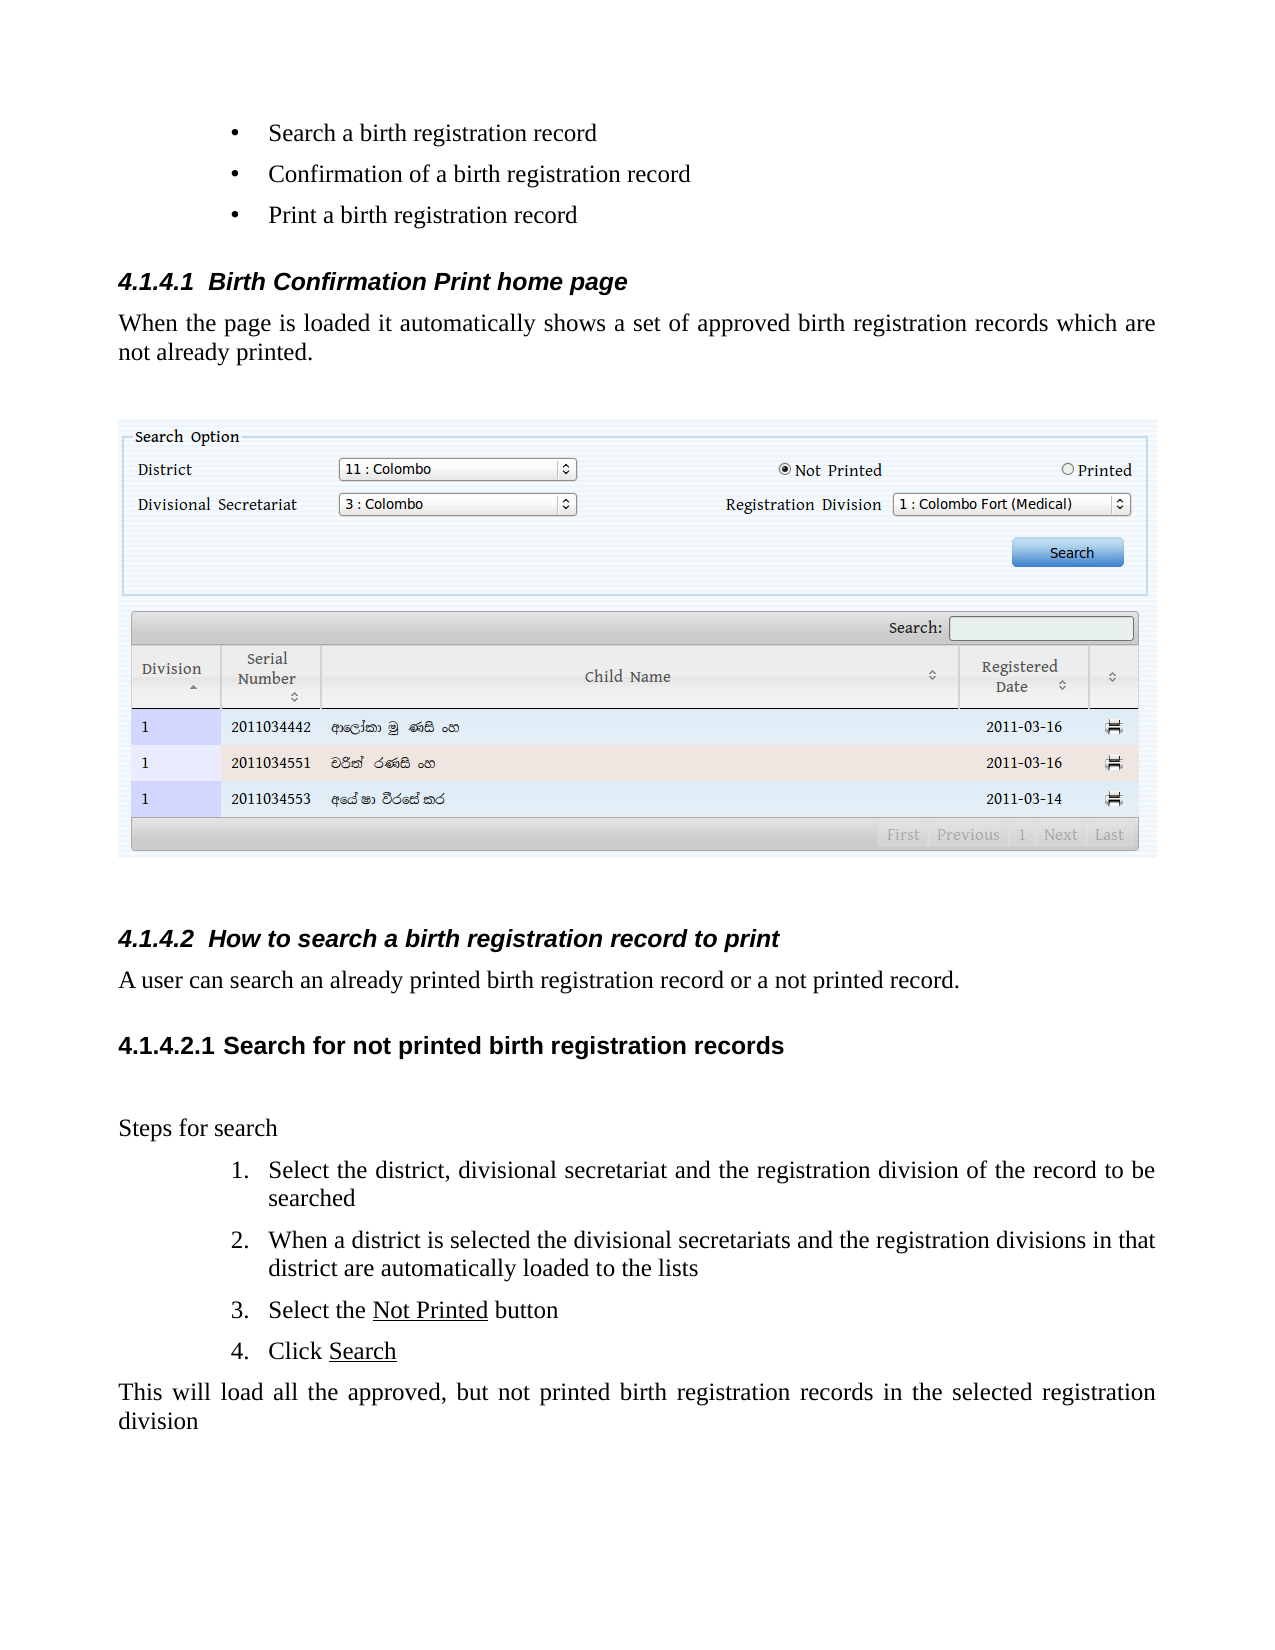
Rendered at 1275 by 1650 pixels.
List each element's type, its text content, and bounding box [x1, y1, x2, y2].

list Print a birth registration record [231, 201, 1157, 229]
subtitle How to search a birth registration record to print [118, 924, 1157, 952]
list Click Search [231, 1336, 1157, 1365]
list Search a birth registration record [231, 118, 1157, 147]
subtitle Search for not printed birth registration records [118, 1031, 1157, 1060]
text This will load all the approved, but not printed birth registration records in the selected registration division [118, 1377, 1157, 1435]
list Select the Not Printed button [231, 1295, 1157, 1323]
picture [118, 419, 1157, 858]
text A user can search an already printed birth registration record or a not printed record. [118, 965, 1157, 994]
list Select the district, divisional secretariat and the registration division of the record to be searched [231, 1155, 1157, 1212]
text When the page is loaded it automatically shows a set of approved birth registration records which are not already printed. [118, 308, 1157, 365]
subtitle Birth Confirmation Print home page [118, 267, 1157, 295]
list Confirmation of a birth registration record [231, 159, 1157, 188]
list When a district is selected the divisional secretariats and the registration divisions in that district are automatically loaded to the lists [231, 1225, 1157, 1282]
text Steps for search [118, 1113, 1157, 1142]
